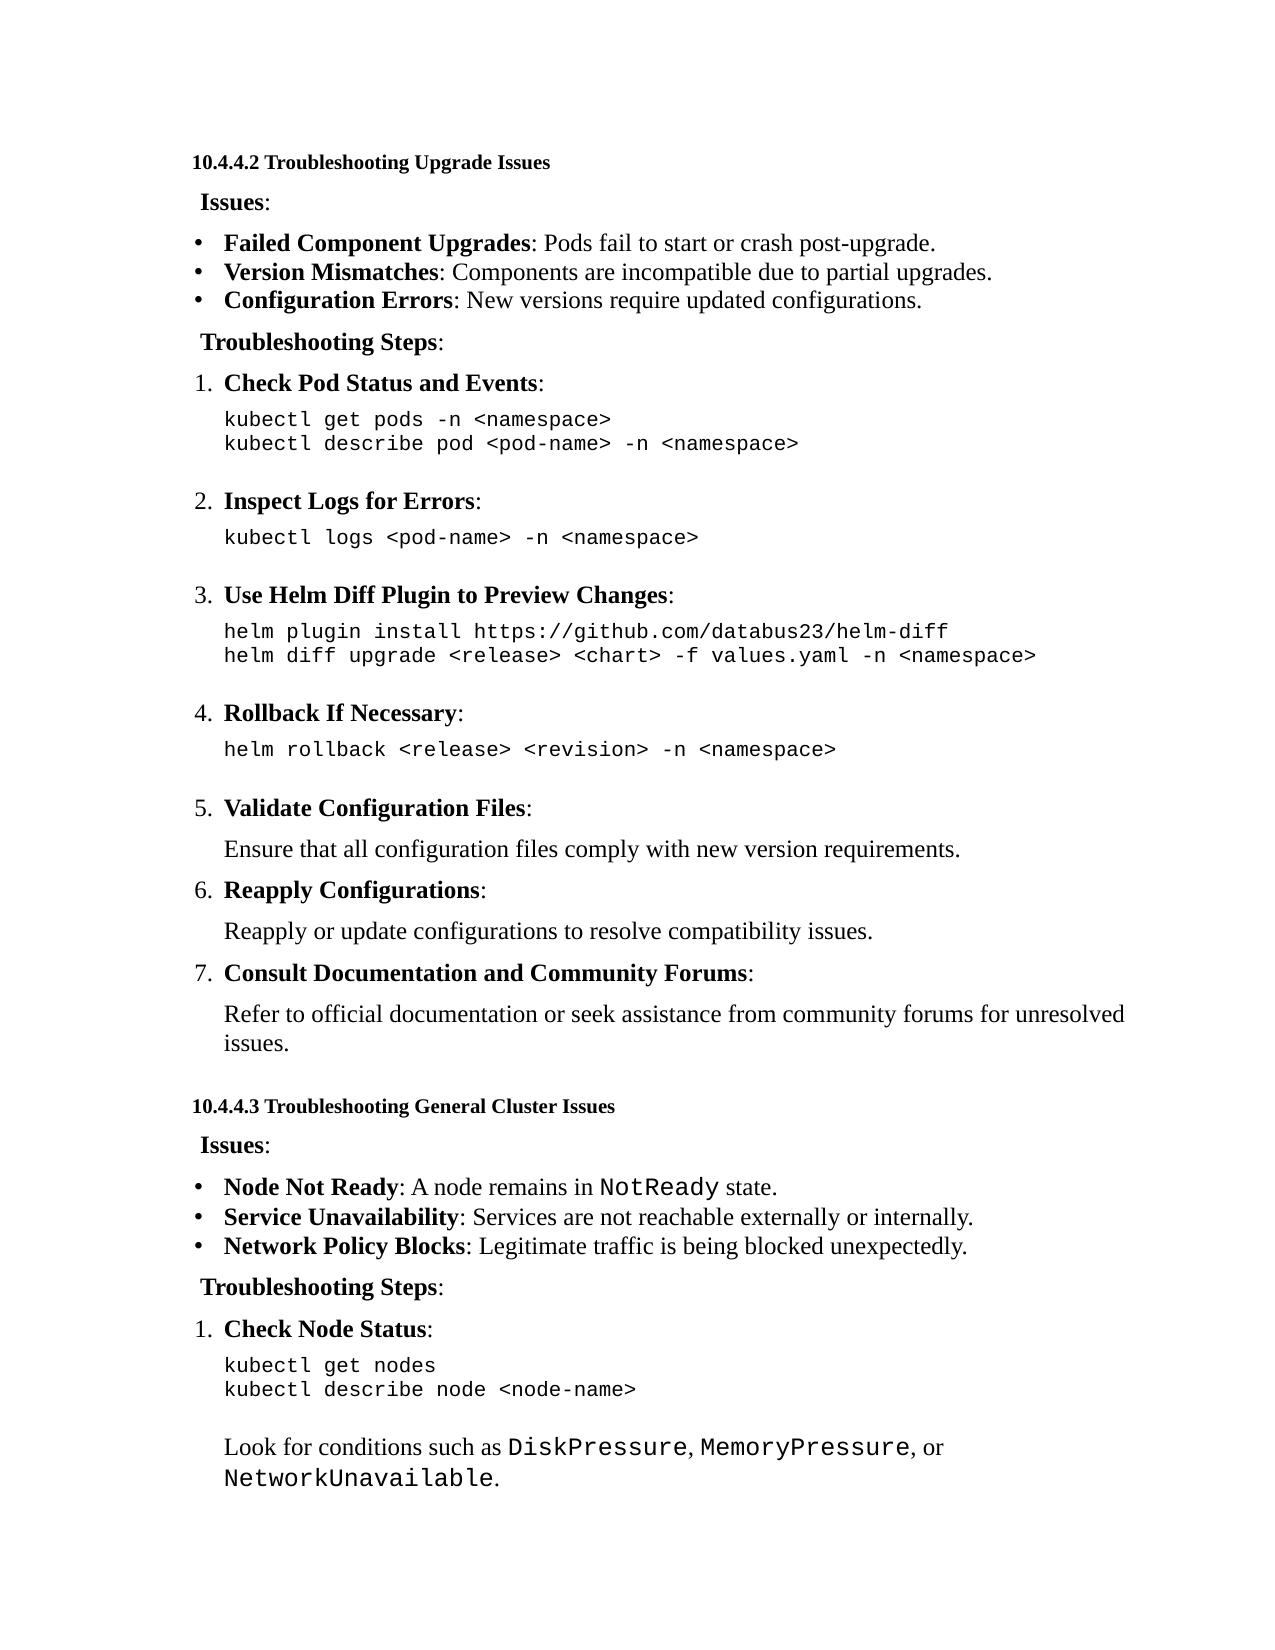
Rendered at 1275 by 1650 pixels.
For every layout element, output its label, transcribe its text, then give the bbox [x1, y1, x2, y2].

list Check Pod Status and Events: [194, 368, 1125, 397]
list Rollback If Necessary: [194, 698, 1125, 727]
list helm diff upgrade <release> <chart> -f values.yaml -n <namespace> [194, 645, 1125, 669]
list Validate Configuration Files: [194, 793, 1125, 821]
list Configuration Errors: New versions require updated configurations. [194, 285, 1125, 314]
list kubectl describe node <node-name> [194, 1379, 1125, 1402]
subtitle 10.4.4.2 Troubleshooting Upgrade Issues [150, 150, 1125, 174]
list Reapply or update configurations to resolve compatibility issues. [194, 916, 1125, 945]
list Failed Component Upgrades: Pods fail to start or crash post-upgrade. [194, 228, 1125, 257]
list Refer to official documentation or seek assistance from community forums for unresolved issues. [194, 999, 1125, 1056]
text Issues: [150, 1130, 1125, 1159]
list Reapply Configurations: [194, 875, 1125, 904]
list Consult Documentation and Community Forums: [194, 958, 1125, 986]
list Version Mismatches: Components are incompatible due to partial upgrades. [194, 257, 1125, 285]
list kubectl describe pod <pod-name> -n <namespace> [194, 433, 1125, 456]
text Troubleshooting Steps: [150, 1272, 1125, 1301]
list Look for conditions such as DiskPressure, MemoryPressure, or NetworkUnavailable. [194, 1432, 1125, 1493]
list Ensure that all configuration files comply with new version requirements. [194, 834, 1125, 863]
list Inspect Logs for Errors: [194, 486, 1125, 514]
list helm rollback <release> <revision> -n <namespace> [194, 739, 1125, 763]
list Use Helm Diff Plugin to Preview Changes: [194, 580, 1125, 609]
list kubectl get nodes [194, 1355, 1125, 1379]
text Troubleshooting Steps: [150, 327, 1125, 355]
list kubectl get pods -n <namespace> [194, 409, 1125, 433]
text Issues: [150, 187, 1125, 215]
list Service Unavailability: Services are not reachable externally or internally. [194, 1202, 1125, 1231]
list Network Policy Blocks: Legitimate traffic is being blocked unexpectedly. [194, 1231, 1125, 1260]
list helm plugin install https://github.com/databus23/helm-diff [194, 621, 1125, 645]
subtitle 10.4.4.3 Troubleshooting General Cluster Issues [150, 1094, 1125, 1118]
list Check Node Status: [194, 1314, 1125, 1342]
list kubectl logs <pod-name> -n <namespace> [194, 527, 1125, 551]
list Node Not Ready: A node remains in NotReady state. [194, 1172, 1125, 1202]
